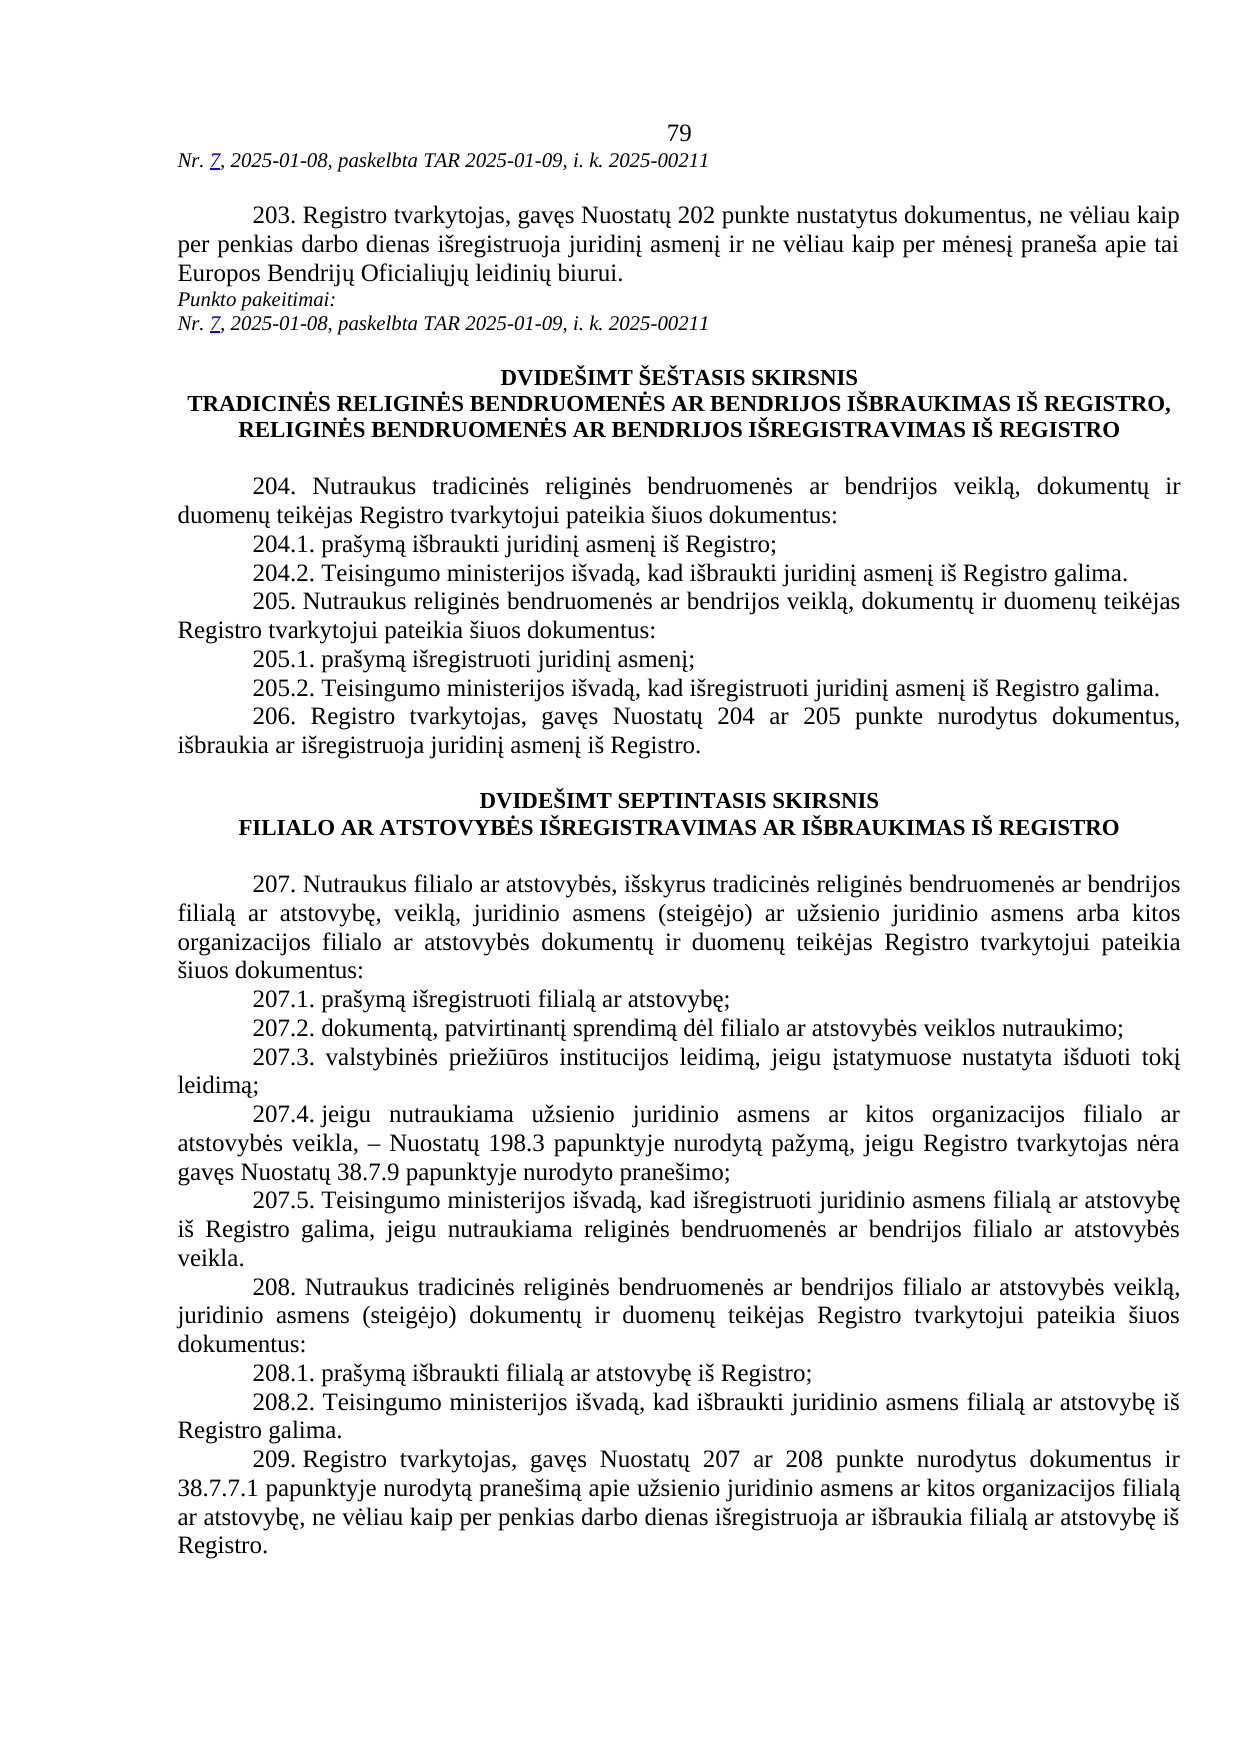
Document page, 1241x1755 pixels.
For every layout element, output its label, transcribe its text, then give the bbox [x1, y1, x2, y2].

text DVIDEŠIMT SEPTINTASIS SKIRSNIS [177, 788, 1181, 814]
text 207.3. valstybinės priežiūros institucijos leidimą, jeigu įstatymuose nustatyta išduoti tokį leidimą; [177, 1042, 1181, 1099]
text 204. Nutraukus tradicinės religinės bendruomenės ar bendrijos veiklą, dokumentų ir duomenų teikėjas Registro tvarkytojui pateikia šiuos dokumentus: [177, 471, 1181, 529]
text 209. Registro tvarkytojas, gavęs Nuostatų 207 ar 208 punkte nurodytus dokumentus ir 38.7.7.1 papunktyje nurodytą pranešimą apie užsienio juridinio asmens ar kitos organizacijos filialą ar atstovybę, ne vėliau kaip per penkias darbo dienas išregistruoja ar išbraukia filialą ar atstovybę iš Registro. [177, 1444, 1181, 1559]
text 205. Nutraukus religinės bendruomenės ar bendrijos veiklą, dokumentų ir duomenų teikėjas Registro tvarkytojui pateikia šiuos dokumentus: [177, 586, 1181, 644]
text Nr. 7, 2025-01-08, paskelbta TAR 2025-01-09, i. k. 2025-00211 [177, 311, 1181, 335]
text FILIALO AR ATSTOVYBĖS IŠREGISTRAVIMAS AR IŠBRAUKIMAS IŠ REGISTRO [177, 814, 1181, 840]
text 205.2. Teisingumo ministerijos išvadą, kad išregistruoti juridinį asmenį iš Registro galima. [177, 673, 1181, 701]
text 207.4. jeigu nutraukiama užsienio juridinio asmens ar kitos organizacijos filialo ar atstovybės veikla, – Nuostatų 198.3 papunktyje nurodytą pažymą, jeigu Registro tvarkytojas nėra gavęs Nuostatų 38.7.9 papunktyje nurodyto pranešimo; [177, 1099, 1181, 1185]
text 206. Registro tvarkytojas, gavęs Nuostatų 204 ar 205 punkte nurodytus dokumentus, išbraukia ar išregistruoja juridinį asmenį iš Registro. [177, 701, 1181, 759]
text 207. Nutraukus filialo ar atstovybės, išskyrus tradicinės religinės bendruomenės ar bendrijos filialą ar atstovybę, veiklą, juridinio asmens (steigėjo) ar užsienio juridinio asmens arba kitos organizacijos filialo ar atstovybės dokumentų ir duomenų teikėjas Registro tvarkytojui pateikia šiuos dokumentus: [177, 869, 1181, 984]
text Nr. 7, 2025-01-08, paskelbta TAR 2025-01-09, i. k. 2025-00211 [177, 148, 1181, 172]
text 204.2. Teisingumo ministerijos išvadą, kad išbraukti juridinį asmenį iš Registro galima. [177, 558, 1181, 586]
text 205.1. prašymą išregistruoti juridinį asmenį; [177, 644, 1181, 673]
text TRADICINĖS RELIGINĖS BENDRUOMENĖS AR BENDRIJOS IŠBRAUKIMAS IŠ REGISTRO, RELIGINĖS BENDRUOMENĖS AR BENDRIJOS IŠREGISTRAVIMAS IŠ REGISTRO [177, 390, 1181, 443]
text 208.2. Teisingumo ministerijos išvadą, kad išbraukti juridinio asmens filialą ar atstovybę iš Registro galima. [177, 1387, 1181, 1444]
text 204.1. prašymą išbraukti juridinį asmenį iš Registro; [177, 529, 1181, 558]
text Punkto pakeitimai: [177, 287, 1181, 311]
text 203. Registro tvarkytojas, gavęs Nuostatų 202 punkte nustatytus dokumentus, ne vėliau kaip per penkias darbo dienas išregistruoja juridinį asmenį ir ne vėliau kaip per mėnesį praneša apie tai Europos Bendrijų Oficialiųjų leidinių biurui. [177, 200, 1181, 287]
text DVIDEŠIMT ŠEŠTASIS SKIRSNIS [177, 363, 1181, 390]
text 208. Nutraukus tradicinės religinės bendruomenės ar bendrijos filialo ar atstovybės veiklą, juridinio asmens (steigėjo) dokumentų ir duomenų teikėjas Registro tvarkytojui pateikia šiuos dokumentus: [177, 1272, 1181, 1358]
text 207.5. Teisingumo ministerijos išvadą, kad išregistruoti juridinio asmens filialą ar atstovybę iš Registro galima, jeigu nutraukiama religinės bendruomenės ar bendrijos filialo ar atstovybės veikla. [177, 1185, 1181, 1272]
text 207.2. dokumentą, patvirtinantį sprendimą dėl filialo ar atstovybės veiklos nutraukimo; [177, 1013, 1181, 1042]
text 207.1. prašymą išregistruoti filialą ar atstovybę; [177, 984, 1181, 1013]
text 208.1. prašymą išbraukti filialą ar atstovybę iš Registro; [177, 1358, 1181, 1387]
